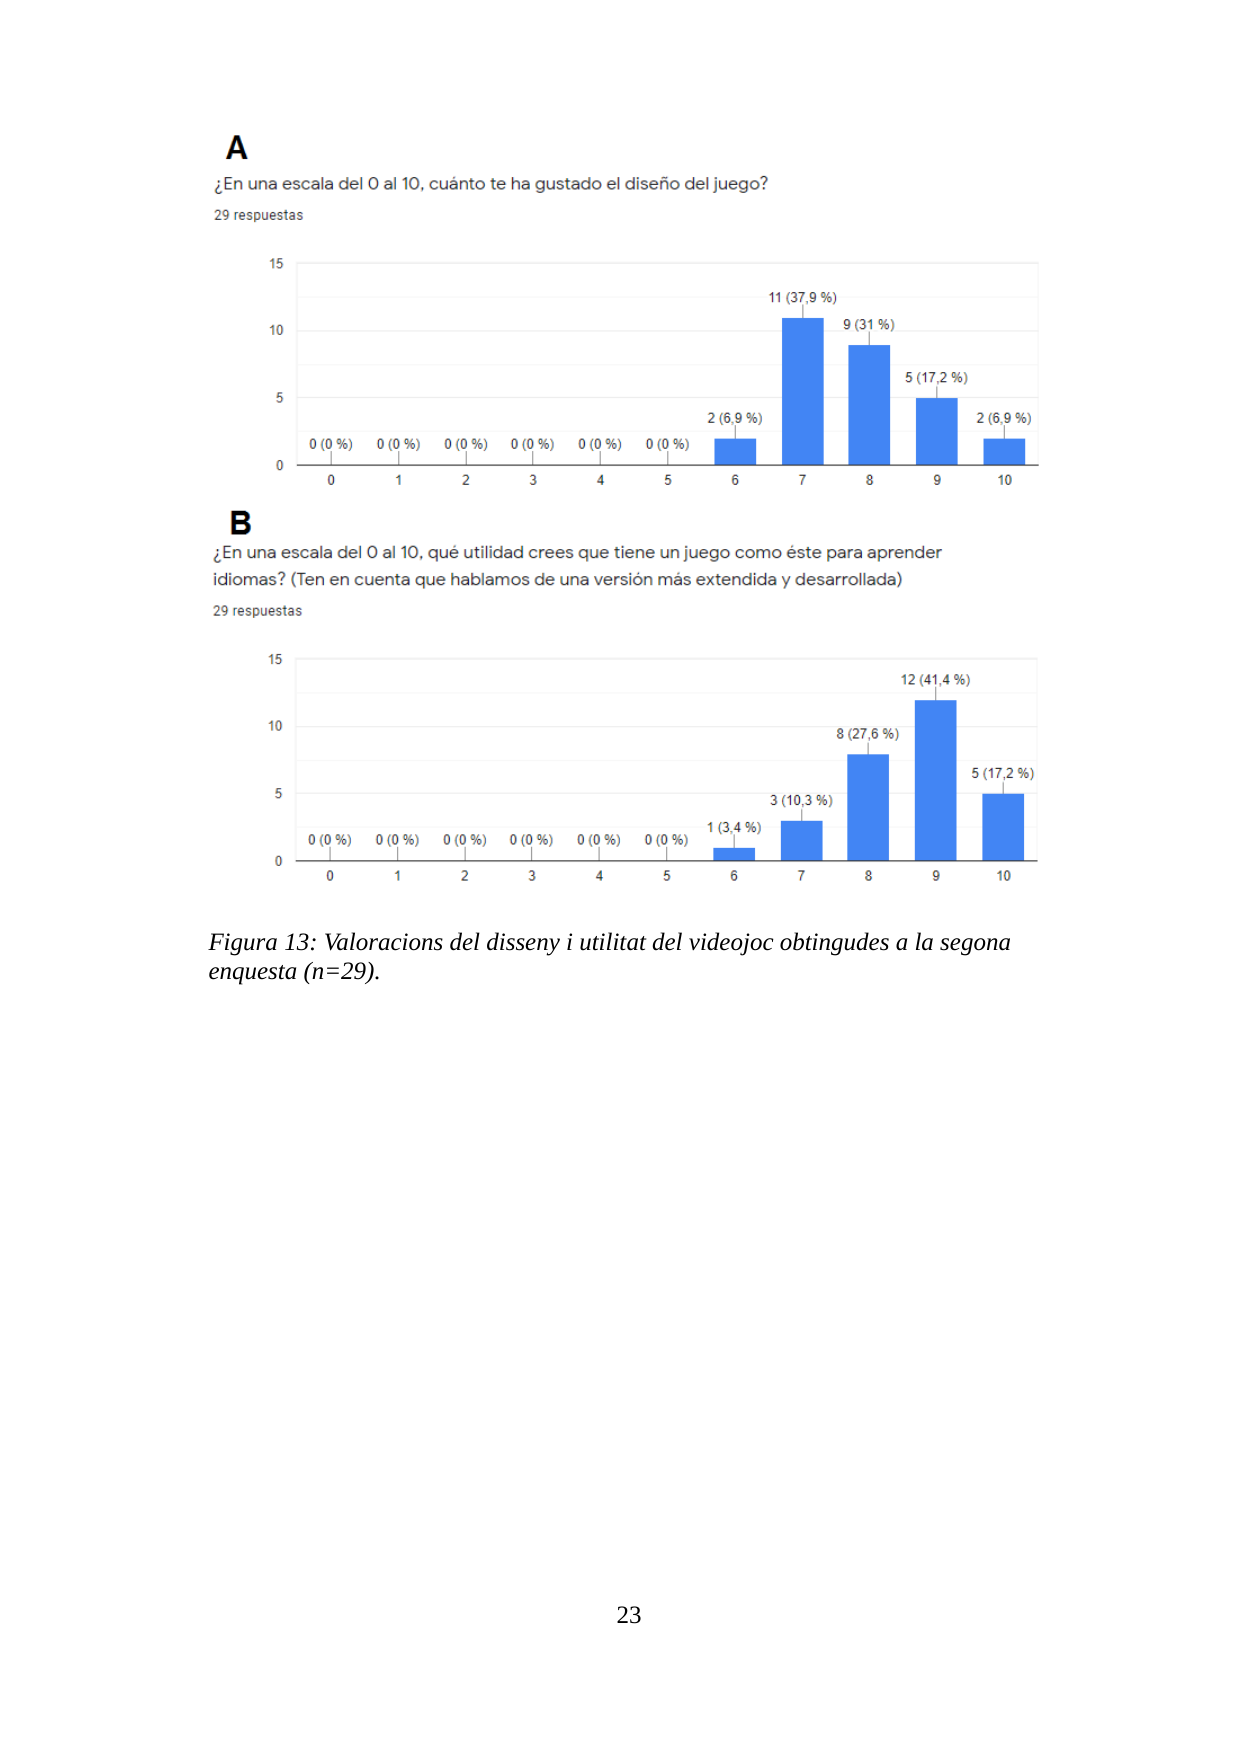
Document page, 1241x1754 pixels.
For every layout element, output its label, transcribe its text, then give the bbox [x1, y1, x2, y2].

picture [208, 124, 1050, 928]
text Figura 13: Valoracions del disseny i utilitat del videojoc obtingudes a la segona enquesta (n=29). [208, 928, 1050, 985]
